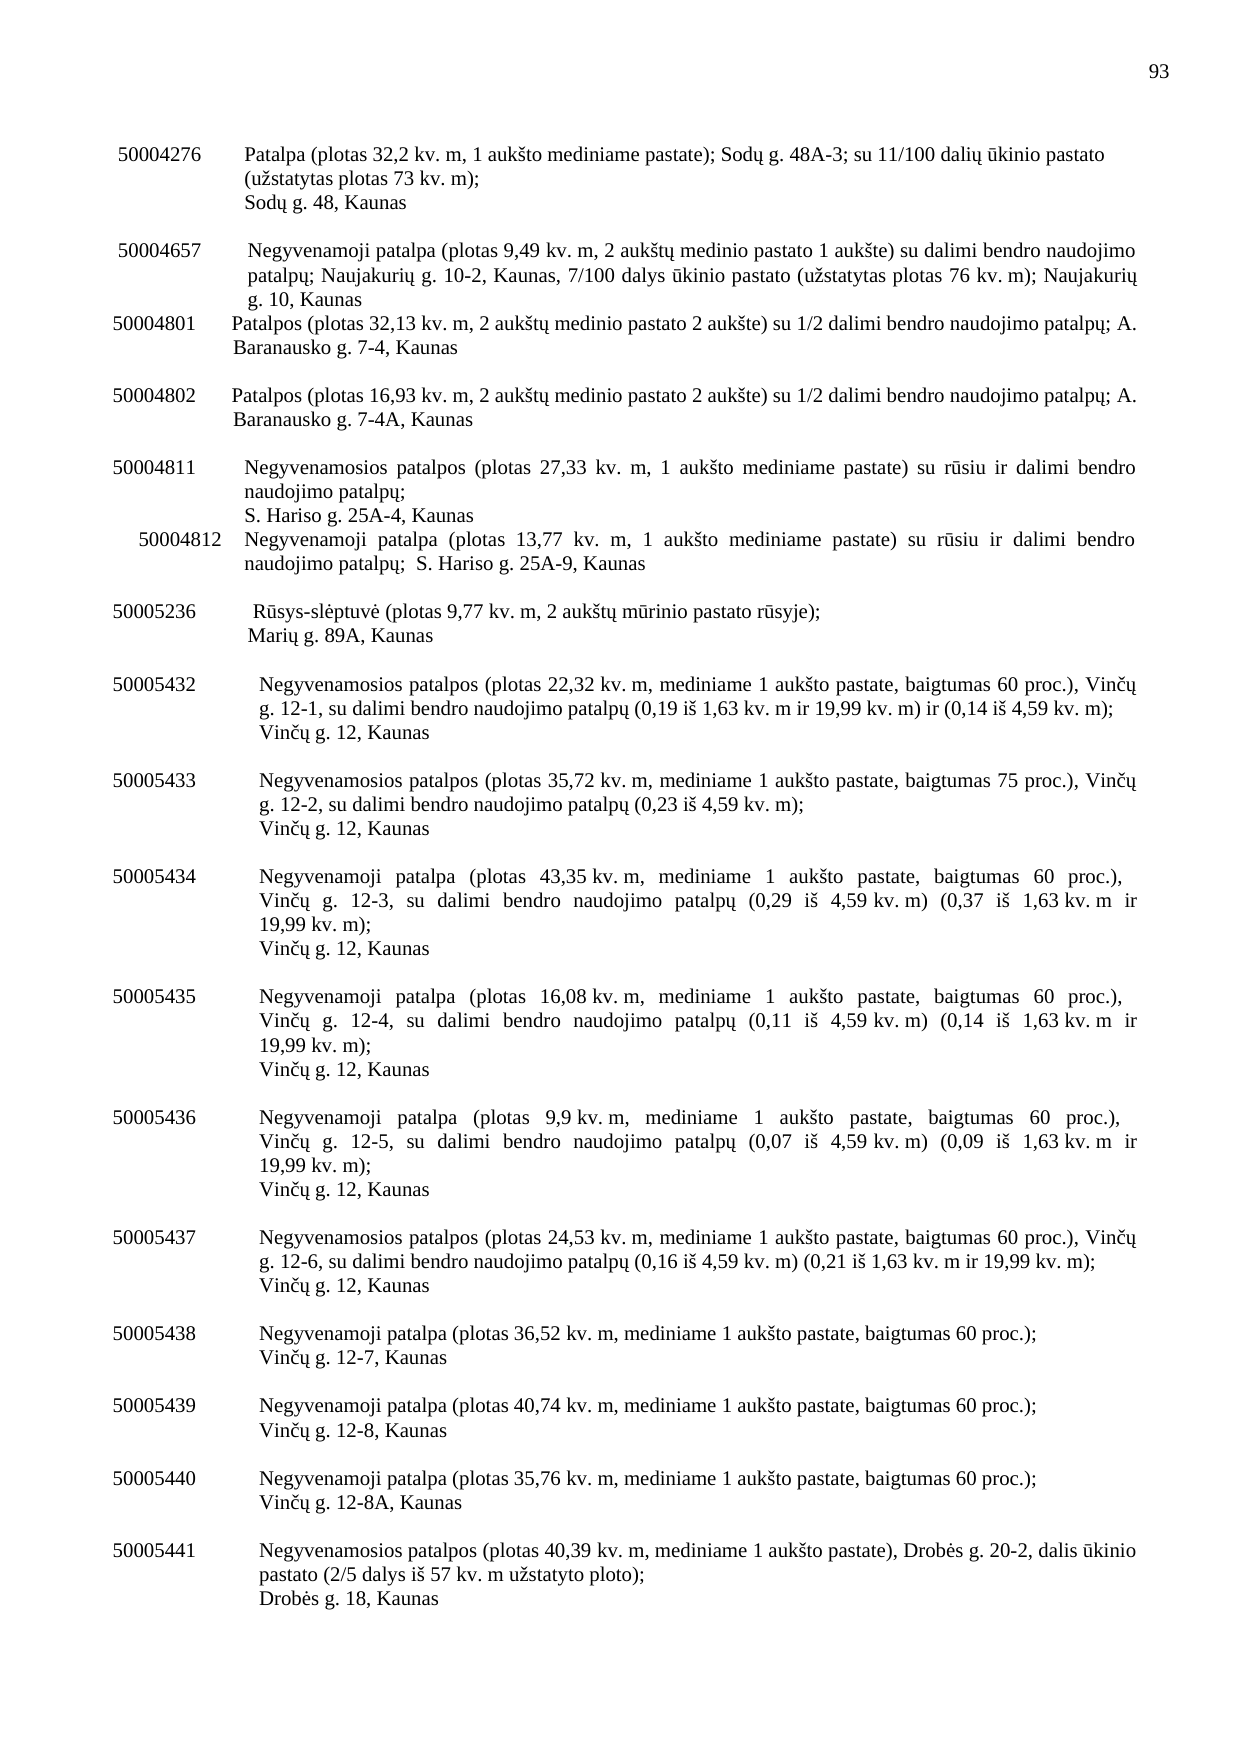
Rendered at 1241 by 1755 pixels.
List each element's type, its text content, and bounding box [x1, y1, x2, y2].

table_cell [1148, 672, 1163, 768]
table_cell [1207, 1225, 1240, 1321]
table_cell [1193, 311, 1198, 383]
table_cell [1193, 383, 1198, 455]
table_cell [1207, 1394, 1240, 1466]
table_cell [1148, 142, 1163, 214]
table_cell [1193, 455, 1198, 599]
table_cell 50004276 [101, 142, 233, 214]
table_cell Rūsys-slėptuvė (plotas 9,77 kv. m, 2 aukštų mūrinio pastato rūsyje); Marių g. 89A, Kaunas [233, 599, 1148, 672]
table_cell [1198, 1538, 1207, 1634]
table_cell [1163, 864, 1178, 984]
table_cell [1193, 1225, 1198, 1321]
table_cell Negyvenamosios patalpos (plotas 40,39 kv. m, mediniame 1 aukšto pastate), Drobės g. 20-2, dalis ūkinio pastato (2/5 dalys iš 57 kv. m užstatyto ploto); Drobės g. 18, Kaunas [233, 1538, 1148, 1634]
table_cell [1178, 984, 1192, 1105]
table_cell [1198, 1105, 1207, 1225]
table_cell [1178, 1466, 1192, 1538]
table_cell Negyvenamoji patalpa (plotas 40,74 kv. m, mediniame 1 aukšto pastate, baigtumas 60 proc.); Vinčų g. 12-8, Kaunas [233, 1394, 1148, 1466]
table_cell [1193, 1105, 1198, 1225]
table_cell [1207, 1105, 1240, 1225]
table_cell [1163, 1538, 1178, 1634]
table_cell [1178, 383, 1192, 455]
table_cell [1178, 239, 1192, 311]
table_cell [1148, 1225, 1163, 1321]
table_cell Patalpos (plotas 16,93 kv. m, 2 aukštų medinio pastato 2 aukšte) su 1/2 dalimi bendro naudojimo patalpų; A. Baranausko g. 7-4A, Kaunas [233, 383, 1148, 455]
table_cell [1148, 1105, 1163, 1225]
table_cell [1148, 311, 1163, 383]
table_cell [1198, 239, 1207, 311]
table_cell Patalpa (plotas 32,2 kv. m, 1 aukšto mediniame pastate); Sodų g. 48A-3; su 11/100 dalių ūkinio pastato (užstatytas plotas 73 kv. m); Sodų g. 48, Kaunas [233, 142, 1148, 214]
table_cell Negyvenamoji patalpa (plotas 16,08 kv. m, mediniame 1 aukšto pastate, baigtumas 60 proc.), Vinčų g. 12-4, su dalimi bendro naudojimo patalpų (0,11 iš 4,59 kv. m) (0,14 iš 1,63 kv. m ir 19,99 kv. m); Vinčų g. 12, Kaunas [233, 984, 1148, 1105]
table_cell [1148, 383, 1163, 455]
table_cell [101, 214, 1198, 238]
table_cell 50005236 [101, 599, 233, 672]
table_cell [1193, 768, 1198, 864]
table_cell [1163, 311, 1178, 383]
table_cell 50005441 [101, 1538, 233, 1634]
table_cell [1207, 984, 1240, 1105]
table_cell 50004811 50004812 [101, 455, 233, 599]
table_cell 50005432 [101, 672, 233, 768]
table_cell [1198, 142, 1207, 214]
table_cell 50005434 [101, 864, 233, 984]
table_cell [1163, 1105, 1178, 1225]
table_cell [1178, 599, 1192, 672]
table_cell [1148, 239, 1163, 311]
table_cell [1207, 768, 1240, 864]
table_cell [1163, 239, 1178, 311]
table_cell [1163, 1466, 1178, 1538]
table_cell [1163, 1225, 1178, 1321]
table_cell [1198, 455, 1207, 599]
table_cell [1198, 672, 1207, 768]
table_cell [1198, 1394, 1207, 1466]
table_cell [1207, 455, 1240, 599]
table_cell [1207, 672, 1240, 768]
table_cell [1163, 1394, 1178, 1466]
table_cell [1163, 1321, 1178, 1393]
table_cell [1198, 599, 1207, 672]
table_cell [1148, 1538, 1163, 1634]
table_cell [1178, 864, 1192, 984]
table_cell [1207, 239, 1240, 311]
table_cell [1148, 984, 1163, 1105]
table_cell [1193, 864, 1198, 984]
table_cell [1163, 768, 1178, 864]
table_cell [1178, 455, 1192, 599]
table_cell [1198, 864, 1207, 984]
table_cell [1193, 1321, 1198, 1393]
table_cell Patalpos (plotas 32,13 kv. m, 2 aukštų medinio pastato 2 aukšte) su 1/2 dalimi bendro naudojimo patalpų; A. Baranausko g. 7-4, Kaunas [233, 311, 1148, 383]
table_cell [1198, 1321, 1207, 1393]
table_cell 50004657 [101, 239, 233, 311]
table_cell [1178, 1394, 1192, 1466]
table_cell [1193, 1466, 1198, 1538]
table_cell 50005437 [101, 1225, 233, 1321]
table_cell [1178, 1321, 1192, 1393]
table_cell [1207, 1538, 1240, 1634]
table_cell [1148, 1466, 1163, 1538]
table_cell [1148, 768, 1163, 864]
table_cell [1148, 864, 1163, 984]
table_cell [1163, 383, 1178, 455]
table_cell [1207, 142, 1240, 214]
table_cell Negyvenamoji patalpa (plotas 43,35 kv. m, mediniame 1 aukšto pastate, baigtumas 60 proc.), Vinčų g. 12-3, su dalimi bendro naudojimo patalpų (0,29 iš 4,59 kv. m) (0,37 iš 1,63 kv. m ir 19,99 kv. m); Vinčų g. 12, Kaunas [233, 864, 1148, 984]
table_cell [101, 118, 1198, 142]
table_cell [1198, 768, 1207, 864]
table_cell [1193, 672, 1198, 768]
table_cell Negyvenamosios patalpos (plotas 24,53 kv. m, mediniame 1 aukšto pastate, baigtumas 60 proc.), Vinčų g. 12-6, su dalimi bendro naudojimo patalpų (0,16 iš 4,59 kv. m) (0,21 iš 1,63 kv. m ir 19,99 kv. m); Vinčų g. 12, Kaunas [233, 1225, 1148, 1321]
table_cell Negyvenamosios patalpos (plotas 27,33 kv. m, 1 aukšto mediniame pastate) su rūsiu ir dalimi bendro naudojimo patalpų; S. Hariso g. 25A-4, Kaunas Negyvenamoji patalpa (plotas 13,77 kv. m, 1 aukšto mediniame pastate) su rūsiu ir dalimi bendro naudojimo patalpų; S. Hariso g. 25A-9, Kaunas [233, 455, 1148, 599]
table_cell 50004802 [101, 383, 233, 455]
table_cell Negyvenamoji patalpa (plotas 9,9 kv. m, mediniame 1 aukšto pastate, baigtumas 60 proc.), Vinčų g. 12-5, su dalimi bendro naudojimo patalpų (0,07 iš 4,59 kv. m) (0,09 iš 1,63 kv. m ir 19,99 kv. m); Vinčų g. 12, Kaunas [233, 1105, 1148, 1225]
table_cell [1178, 1538, 1192, 1634]
table_cell [1207, 311, 1240, 383]
table_cell [1207, 383, 1240, 455]
table_cell [1207, 214, 1240, 238]
table_cell [1178, 142, 1192, 214]
table_cell [1193, 142, 1198, 214]
table_cell [1193, 1538, 1198, 1634]
table_cell 50005439 [101, 1394, 233, 1466]
table_cell [1193, 599, 1198, 672]
table_cell Negyvenamoji patalpa (plotas 9,49 kv. m, 2 aukštų medinio pastato 1 aukšte) su dalimi bendro naudojimo patalpų; Naujakurių g. 10-2, Kaunas, 7/100 dalys ūkinio pastato (užstatytas plotas 76 kv. m); Naujakurių g. 10, Kaunas [233, 239, 1148, 311]
table_cell 50005435 [101, 984, 233, 1105]
table_cell [1193, 239, 1198, 311]
table_cell [1148, 599, 1163, 672]
table_cell Negyvenamosios patalpos (plotas 22,32 kv. m, mediniame 1 aukšto pastate, baigtumas 60 proc.), Vinčų g. 12-1, su dalimi bendro naudojimo patalpų (0,19 iš 1,63 kv. m ir 19,99 kv. m) ir (0,14 iš 4,59 kv. m); Vinčų g. 12, Kaunas [233, 672, 1148, 768]
table_cell Negyvenamoji patalpa (plotas 36,52 kv. m, mediniame 1 aukšto pastate, baigtumas 60 proc.); Vinčų g. 12-7, Kaunas [233, 1321, 1148, 1393]
table_cell [1178, 1105, 1192, 1225]
table_cell [1193, 984, 1198, 1105]
table_cell [1207, 864, 1240, 984]
table_cell [1148, 455, 1163, 599]
table_cell Negyvenamosios patalpos (plotas 35,72 kv. m, mediniame 1 aukšto pastate, baigtumas 75 proc.), Vinčų g. 12-2, su dalimi bendro naudojimo patalpų (0,23 iš 4,59 kv. m); Vinčų g. 12, Kaunas [233, 768, 1148, 864]
table_cell [1207, 1466, 1240, 1538]
table_cell 50005438 [101, 1321, 233, 1393]
table_cell [1163, 142, 1178, 214]
table_cell [1178, 672, 1192, 768]
table_cell [1198, 311, 1207, 383]
table_cell [1178, 311, 1192, 383]
table_cell [1163, 984, 1178, 1105]
table_cell [1193, 1394, 1198, 1466]
table_cell [1207, 118, 1240, 142]
table_cell [1207, 1321, 1240, 1393]
table_cell [1148, 1321, 1163, 1393]
table_cell [1198, 383, 1207, 455]
table_cell [1178, 1225, 1192, 1321]
table_cell [1207, 599, 1240, 672]
table_cell Negyvenamoji patalpa (plotas 35,76 kv. m, mediniame 1 aukšto pastate, baigtumas 60 proc.); Vinčų g. 12-8A, Kaunas [233, 1466, 1148, 1538]
table_cell [1198, 1466, 1207, 1538]
table_cell [1163, 455, 1178, 599]
table_cell [1178, 768, 1192, 864]
table_cell [1163, 599, 1178, 672]
table_cell [1163, 672, 1178, 768]
table_cell [1198, 1225, 1207, 1321]
table_cell [1198, 118, 1207, 142]
table_cell 50005436 [101, 1105, 233, 1225]
table_cell [1148, 1394, 1163, 1466]
table_cell 50005440 [101, 1466, 233, 1538]
table_cell 50005433 [101, 768, 233, 864]
table_cell [1198, 214, 1207, 238]
table_cell 50004801 [101, 311, 233, 383]
table_cell [1198, 984, 1207, 1105]
